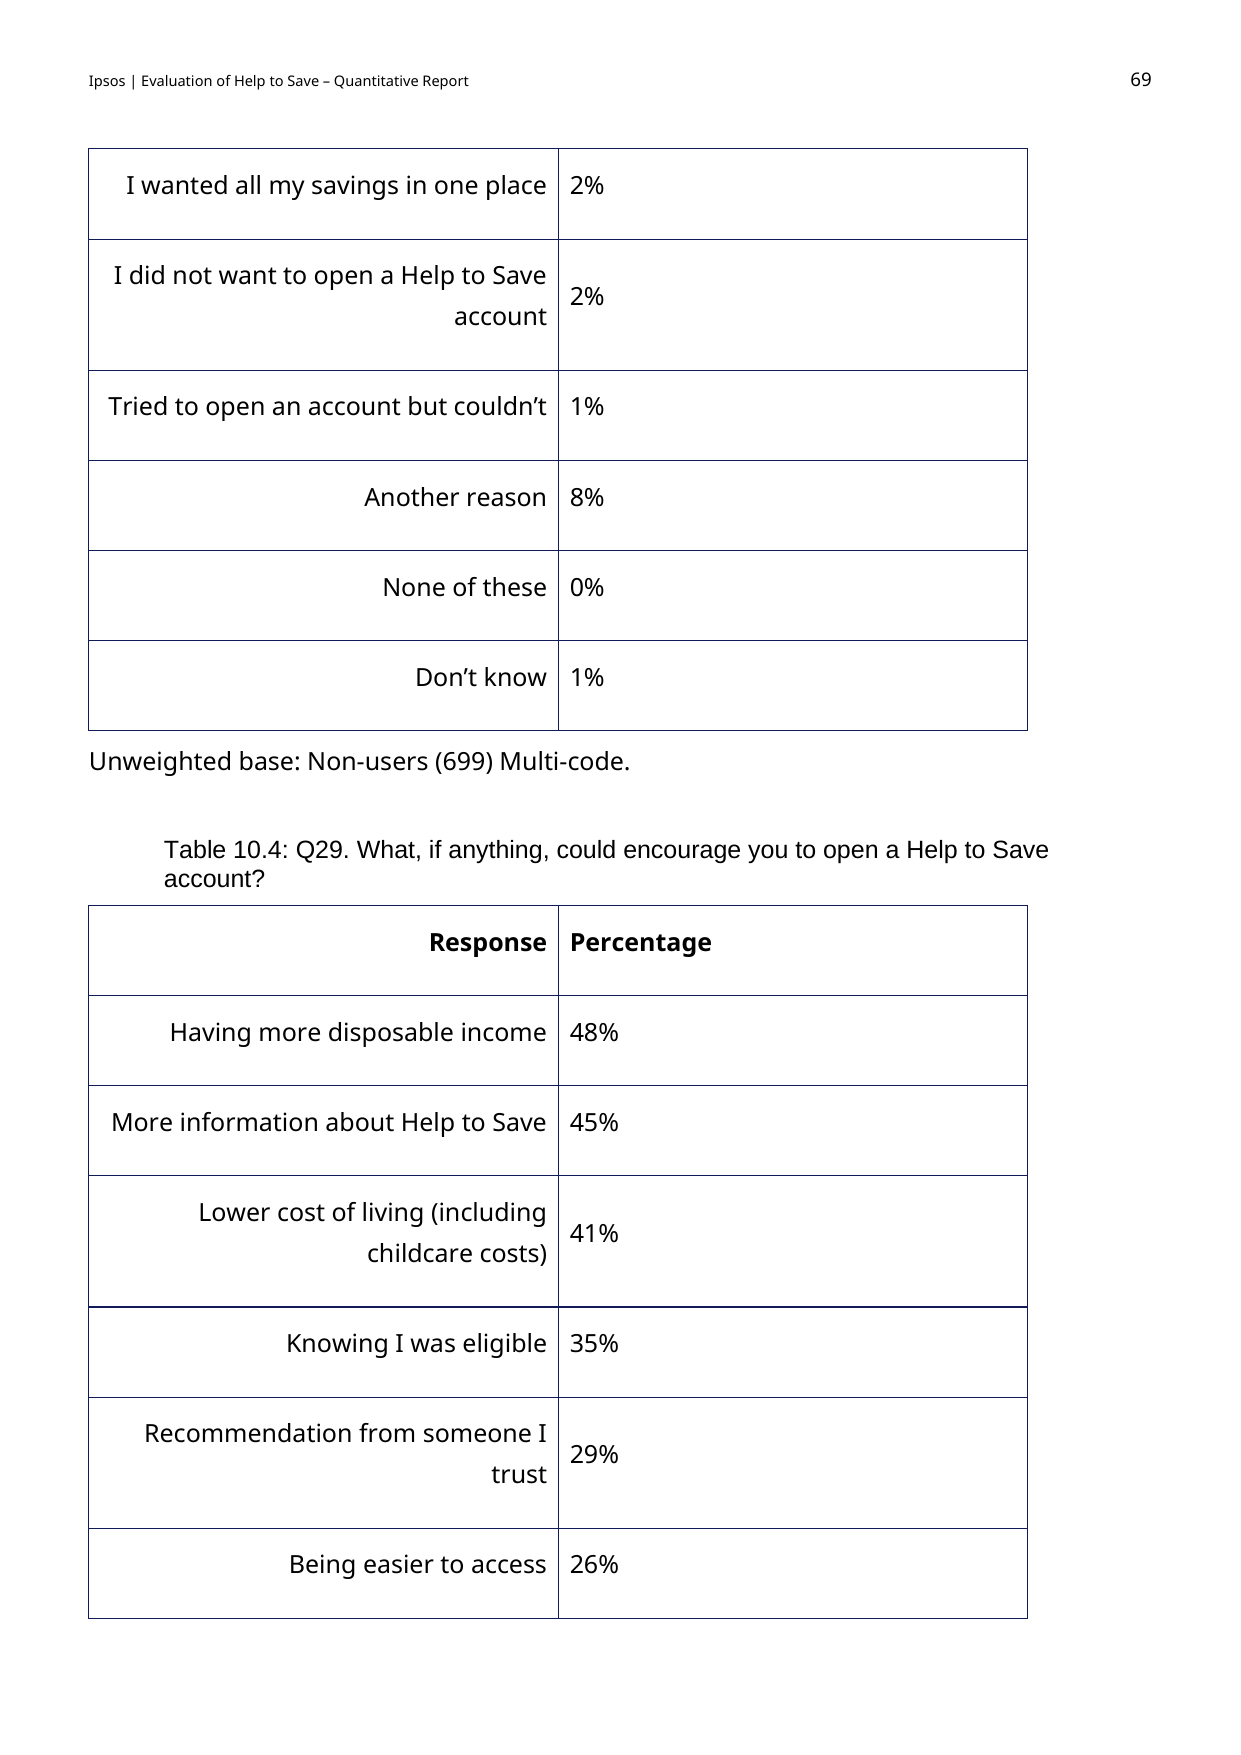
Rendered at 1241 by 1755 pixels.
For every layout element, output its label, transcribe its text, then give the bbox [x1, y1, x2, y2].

table_cell I wanted all my savings in one place [89, 149, 558, 238]
subtitle Table 10.4: Q29. What, if anything, could encourage you to open a Help to Save account? [164, 835, 1152, 892]
table_cell 35% [559, 1308, 1027, 1397]
table_cell More information about Help to Save [89, 1086, 558, 1175]
table_cell Tried to open an account but couldn’t [89, 371, 558, 460]
table_cell I did not want to open a Help to Save account [89, 240, 558, 369]
table_cell 26% [559, 1529, 1027, 1618]
table_cell 0% [559, 551, 1027, 640]
table_cell 2% [559, 240, 1027, 369]
table_cell 48% [559, 996, 1027, 1085]
table_header Percentage [559, 906, 1027, 995]
table_cell 45% [559, 1086, 1027, 1175]
table_cell Don’t know [89, 641, 558, 730]
table_cell 29% [559, 1398, 1027, 1528]
table_cell 2% [559, 149, 1027, 238]
table_cell None of these [89, 551, 558, 640]
table_cell Another reason [89, 461, 558, 550]
table_cell Being easier to access [89, 1529, 558, 1618]
table_cell Having more disposable income [89, 996, 558, 1085]
table_cell Recommendation from someone I trust [89, 1398, 558, 1528]
table_cell 8% [559, 461, 1027, 550]
table_header Response [89, 906, 558, 995]
table_cell 1% [559, 371, 1027, 460]
list Unweighted base: Non-users (699) Multi-code. [89, 744, 1152, 778]
table_cell 1% [559, 641, 1027, 730]
table_cell Knowing I was eligible [89, 1308, 558, 1397]
table_cell 41% [559, 1176, 1027, 1306]
table_cell Lower cost of living (including childcare costs) [89, 1176, 558, 1306]
